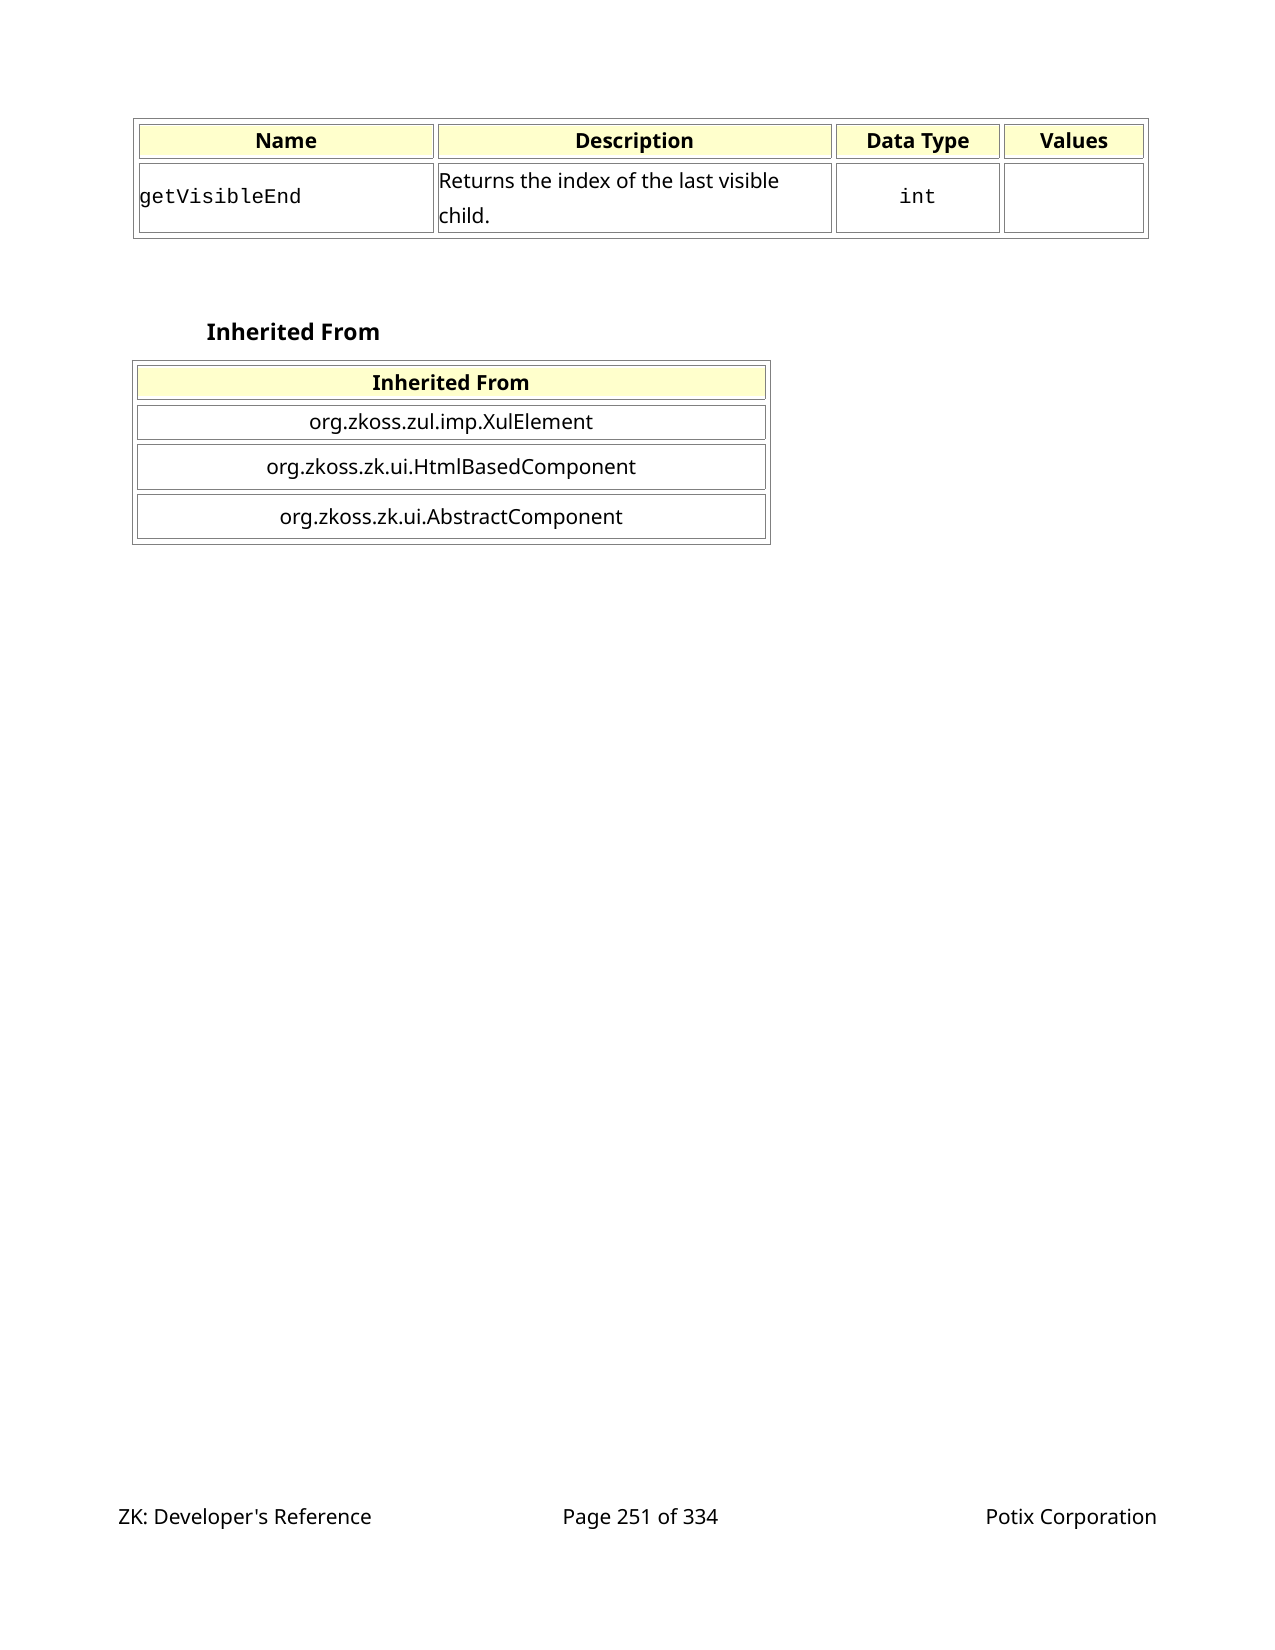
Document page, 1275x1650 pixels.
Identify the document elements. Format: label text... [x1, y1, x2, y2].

table_cell Returns the index of the last visible child. [435, 158, 833, 232]
table_cell org.zkoss.zul.imp.XulElement [134, 399, 768, 439]
subtitle Inherited From [207, 316, 1157, 347]
table_cell [1002, 158, 1146, 232]
table_header Description [435, 119, 833, 158]
table_cell [1005, 164, 1143, 232]
table_header Data Type [834, 119, 1002, 158]
table_header Inherited From [134, 361, 768, 399]
table_cell int [834, 158, 1002, 232]
table_cell getVisibleEnd [136, 158, 435, 232]
table_cell org.zkoss.zk.ui.HtmlBasedComponent [134, 439, 768, 488]
table_header Name [136, 119, 435, 158]
table_header Values [1002, 119, 1146, 158]
table_cell org.zkoss.zk.ui.AbstractComponent [134, 489, 768, 538]
